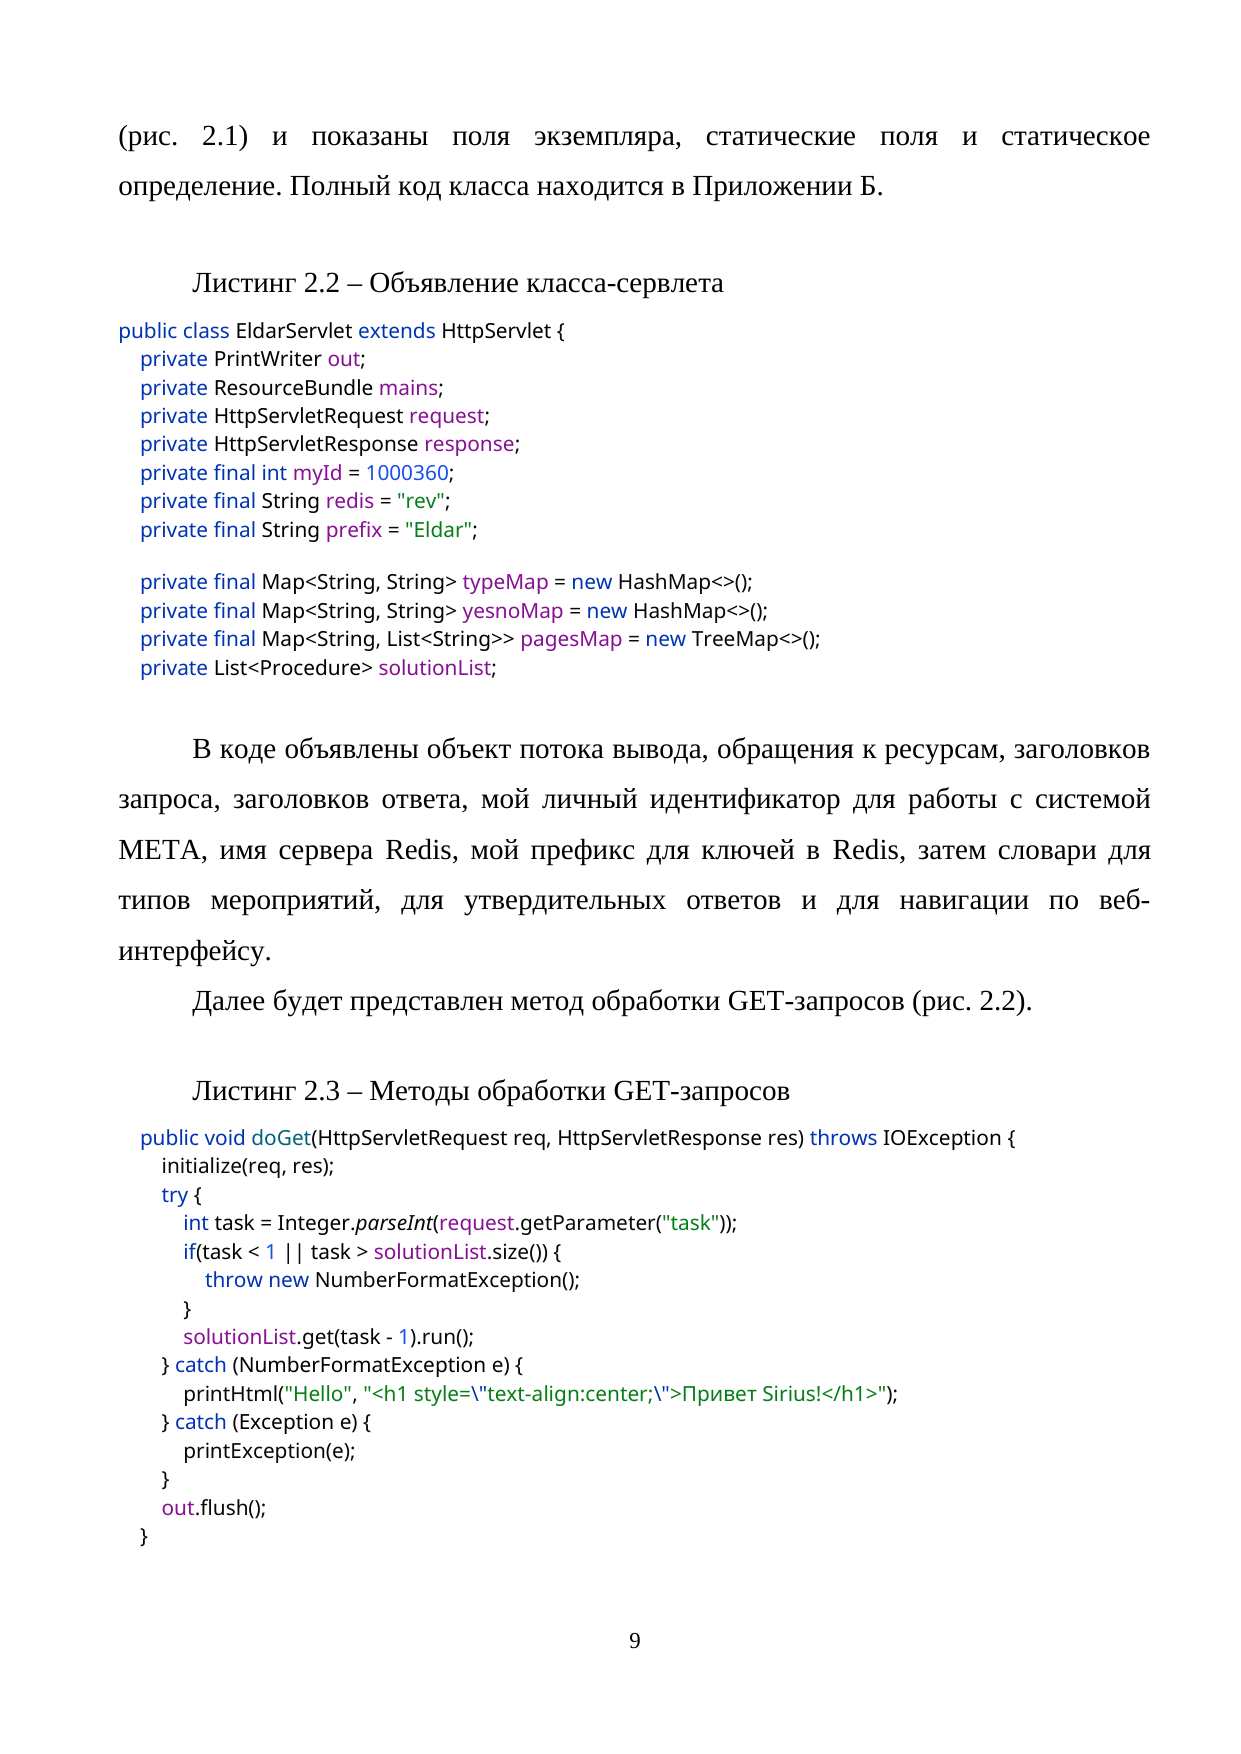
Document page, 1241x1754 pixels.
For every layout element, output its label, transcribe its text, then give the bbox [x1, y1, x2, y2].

text (рис. 2.1) и показаны поля экземпляра, статические поля и статическое определение. Полный код класса находится в Приложении Б. [118, 118, 1152, 202]
text public class EldarServlet extends HttpServlet { private PrintWriter out; private ResourceBundle mains; private HttpServletRequest request; private HttpServletResponse response; private final int myId = 1000360; private final String redis = "rev"; private final String prefix = "Eldar"; private final Map<String, String> typeMap = new HashMap<>(); private final Map<String, String> yesnoMap = new HashMap<>(); private final Map<String, List<String>> pagesMap = new TreeMap<>(); private List<Procedure> solutionList; [118, 316, 1152, 681]
text Листинг 2.2 – Объявление класса-сервлета [118, 265, 1152, 299]
text В коде объявлены объект потока вывода, обращения к ресурсам, заголовков запроса, заголовков ответа, мой личный идентификатор для работы с системой МЕТА, имя сервера Redis, мой префикс для ключей в Redis, затем словари для типов мероприятий, для утвердительных ответов и для навигации по веб-интерфейсу. [118, 731, 1152, 966]
text Далее будет представлен метод обработки GET-запросов (рис. 2.2). [118, 983, 1152, 1016]
text Листинг 2.3 – Методы обработки GET-запросов [118, 1073, 1152, 1106]
text public void doGet(HttpServletRequest req, HttpServletResponse res) throws IOException { initialize(req, res); try { int task = Integer.parseInt(request.getParameter("task")); if(task < 1 || task > solutionList.size()) { throw new NumberFormatException(); } solutionList.get(task - 1).run(); } catch (NumberFormatException e) { printHtml("Hello", "<h1 style=\"text-align:center;\">Привет Sirius!</h1>"); } catch (Exception e) { printException(e); } out.flush(); } [118, 1123, 1152, 1549]
